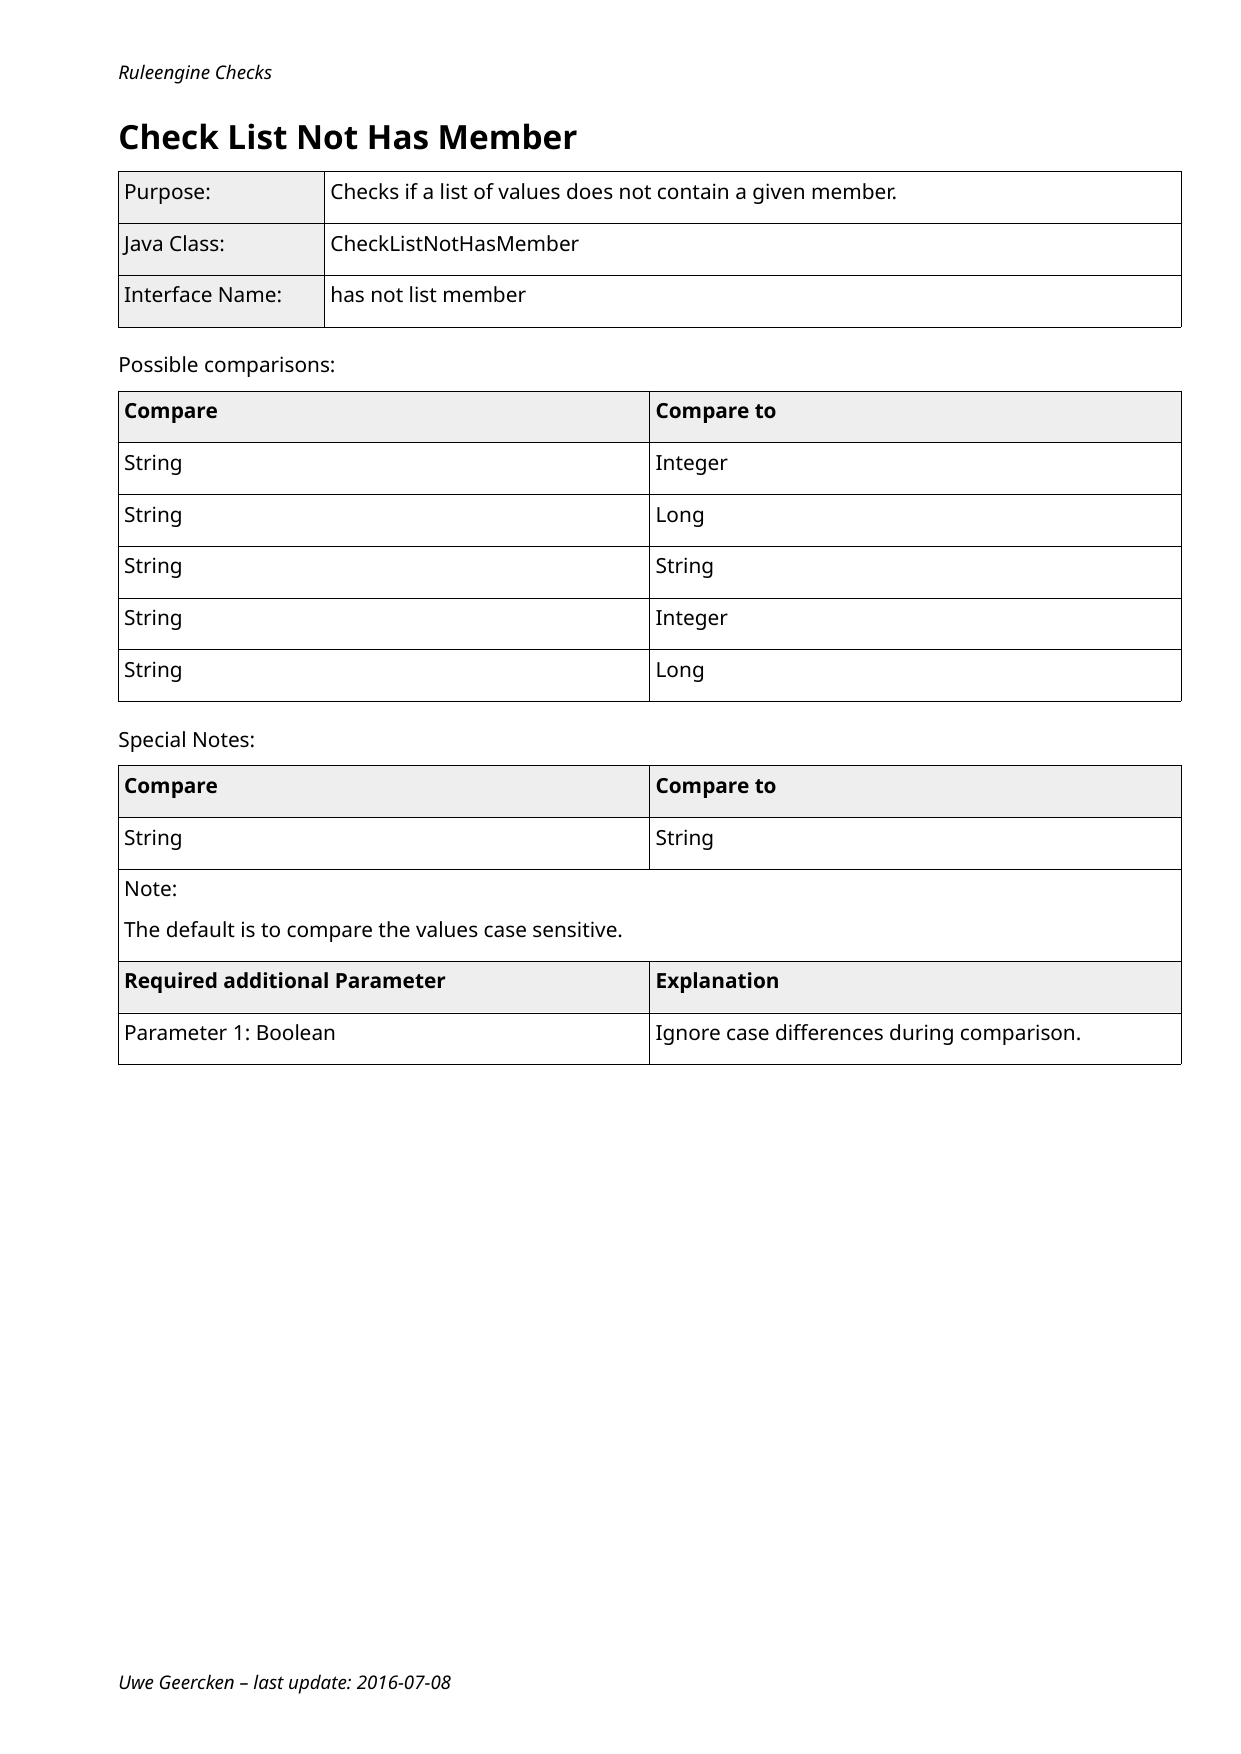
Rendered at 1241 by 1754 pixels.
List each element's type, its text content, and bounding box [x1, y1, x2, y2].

table_cell Integer [650, 443, 1181, 494]
table_cell Long [650, 650, 1181, 701]
table_header Checks if a list of values does not contain a given member. [325, 172, 1181, 223]
table_cell Long [650, 495, 1181, 546]
table_cell Explanation [650, 962, 1181, 1012]
table_cell String [650, 547, 1181, 598]
table_header Compare [119, 766, 649, 817]
table_header Purpose: [119, 172, 324, 223]
table_cell String [119, 443, 649, 494]
table_cell String [119, 495, 649, 546]
table_cell String [119, 818, 649, 869]
table_cell Required additional Parameter [119, 962, 649, 1012]
text Check List Not Has Member [118, 114, 1181, 159]
table_cell Java Class: [119, 224, 324, 275]
table_header Compare [119, 392, 649, 442]
table_cell Note: The default is to compare the values case sensitive. [119, 870, 1181, 961]
table_cell Integer [650, 599, 1181, 649]
text Possible comparisons: [118, 350, 1181, 379]
text Special Notes: [118, 725, 1181, 753]
table_cell String [119, 547, 649, 598]
table_cell Ignore case differences during comparison. [650, 1014, 1181, 1064]
table_cell CheckListNotHasMember [325, 224, 1181, 275]
table_cell Interface Name: [119, 276, 324, 327]
table_cell Parameter 1: Boolean [119, 1014, 649, 1064]
table_cell String [119, 599, 649, 649]
table_header Compare to [650, 392, 1181, 442]
table_cell has not list member [325, 276, 1181, 327]
table_cell String [650, 818, 1181, 869]
table_header Compare to [650, 766, 1181, 817]
table_cell String [119, 650, 649, 701]
